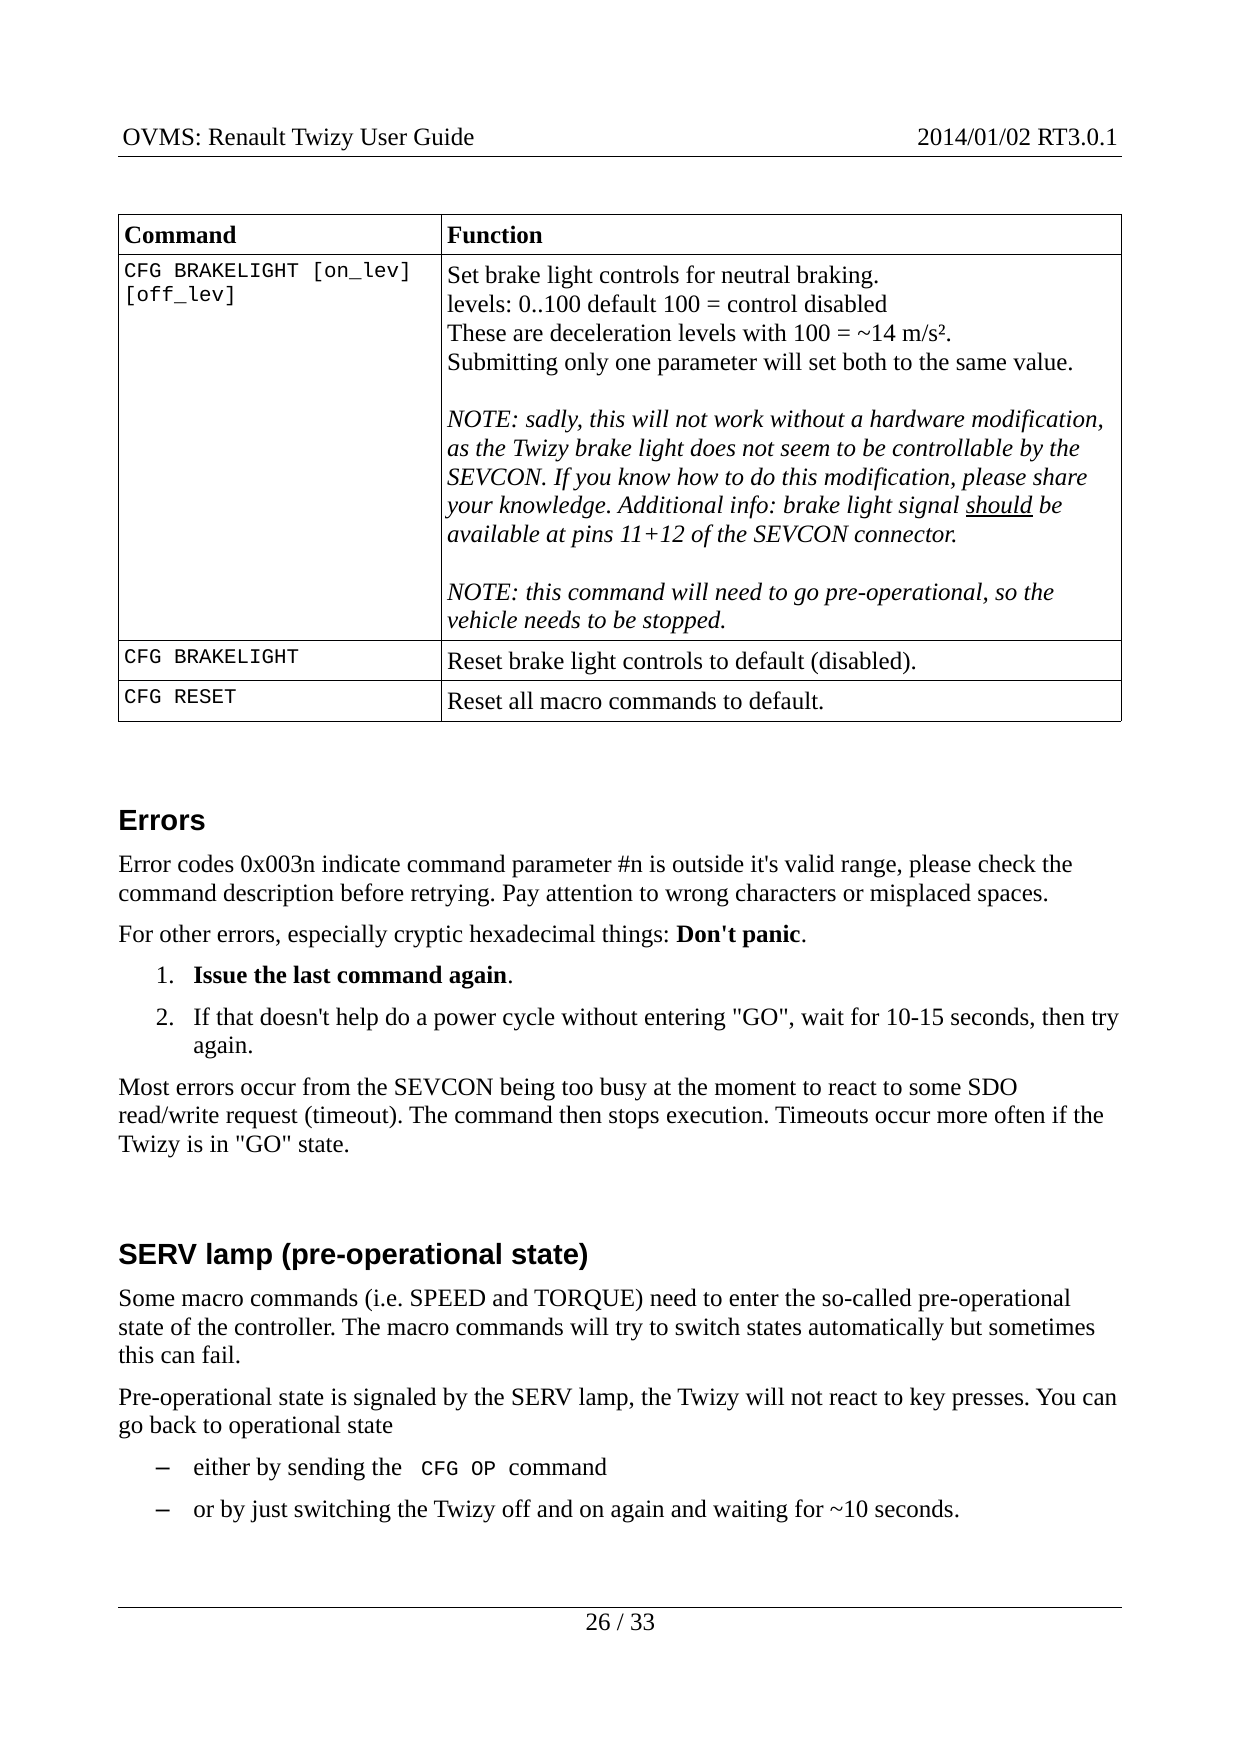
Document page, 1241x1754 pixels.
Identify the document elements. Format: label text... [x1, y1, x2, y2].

table_header Function [442, 215, 1121, 254]
list or by just switching the Twizy off and on again and waiting for ~10 seconds. [156, 1494, 1122, 1522]
table_cell Reset brake light controls to default (disabled). [442, 641, 1121, 680]
table_cell CFG RESET [119, 681, 441, 721]
text Most errors occur from the SEVCON being too busy at the moment to react to some SDO read/write request (timeout). The command then stops execution. Timeouts occur more often if the Twizy is in "GO" state. [118, 1072, 1122, 1158]
table_cell Set brake light controls for neutral braking. levels: 0..100 default 100 = control disabled These are deceleration levels with 100 = ~14 m/s². Submitting only one parameter will set both to the same value. NOTE: sadly, this will not work without a hardware modification, as the Twizy brake light does not seem to be controllable by the SEVCON. If you know how to do this modification, please share your knowledge. Additional info: brake light signal should be available at pins 11+12 of the SEVCON connector. NOTE: this command will need to go pre-operational, so the vehicle needs to be stopped. [442, 255, 1121, 640]
subtitle SERV lamp (pre-operational state) [118, 1237, 1122, 1270]
table_cell CFG BRAKELIGHT [119, 641, 441, 680]
table_header Command [119, 215, 441, 254]
text Pre-operational state is signaled by the SERV lamp, the Twizy will not react to key presses. You can go back to operational state [118, 1382, 1122, 1439]
table_cell Reset all macro commands to default. [442, 681, 1121, 721]
list If that doesn't help do a power cycle without entering "GO", wait for 10-15 seconds, then try again. [156, 1002, 1122, 1059]
text For other errors, especially cryptic hexadecimal things: Don't panic. [118, 919, 1122, 948]
subtitle Errors [118, 803, 1122, 837]
table_cell CFG BRAKELIGHT [on_lev] [off_lev] [119, 255, 441, 640]
list Issue the last command again. [156, 961, 1122, 989]
list either by sending the CFG OP command [156, 1452, 1122, 1481]
text Error codes 0x003n indicate command parameter #n is outside it's valid range, please check the command description before retrying. Pay attention to wrong characters or misplaced spaces. [118, 849, 1122, 907]
text Some macro commands (i.e. SPEED and TORQUE) need to enter the so-called pre-operational state of the controller. The macro commands will try to switch states automatically but sometimes this can fail. [118, 1283, 1122, 1369]
